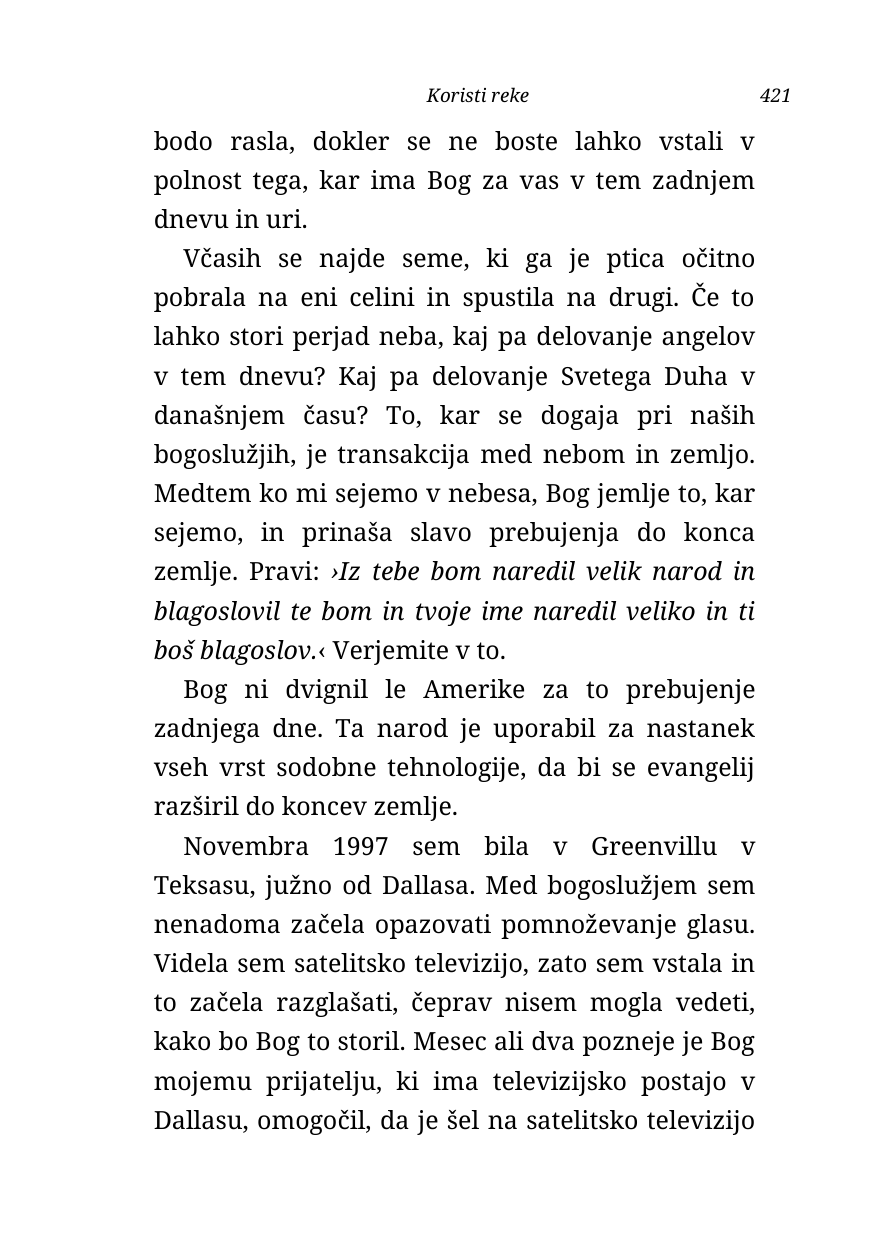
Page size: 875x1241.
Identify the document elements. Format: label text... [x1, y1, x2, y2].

text Včasih se najde seme, ki ga je ptica očitno pobrala na eni celini in spustila na drugi. Če to lahko stori perjad neba, kaj pa delovanje angelov v tem dnevu? Kaj pa delovanje Svetega Duha v današnjem času? To, kar se dogaja pri naših bogoslužjih, je transakcija med nebom in zemljo. Medtem ko mi sejemo v nebesa, Bog jemlje to, kar sejemo, in prinaša slavo prebujenja do konca zemlje. Pravi: ›Iz tebe bom naredil velik narod in blagoslovil te bom in tvoje ime naredil veliko in ti boš blagoslov.‹ Verjemite v to. [153, 241, 756, 666]
text bodo rasla, dokler se ne boste lahko vstali v polnost tega, kar ima Bog za vas v tem zadnjem dnevu in uri. [153, 123, 756, 236]
text Novembra 1997 sem bila v Greenvillu v Teksasu, južno od Dallasa. Med bogoslužjem sem nenadoma začela opazovati pomnoževanje glasu. Videla sem satelitsko televizijo, zato sem vstala in to začela razglašati, čeprav nisem mogla vedeti, kako bo Bog to storil. Mesec ali dva pozneje je Bog mojemu prijatelju, ki ima televizijsko postajo v Dallasu, omogočil, da je šel na satelitsko televizijo [153, 828, 756, 1136]
text Bog ni dvignil le Amerike za to prebujenje zadnjega dne. Ta narod je uporabil za nastanek vseh vrst sodobne tehnologije, da bi se evangelij razširil do koncev zemlje. [153, 672, 756, 823]
